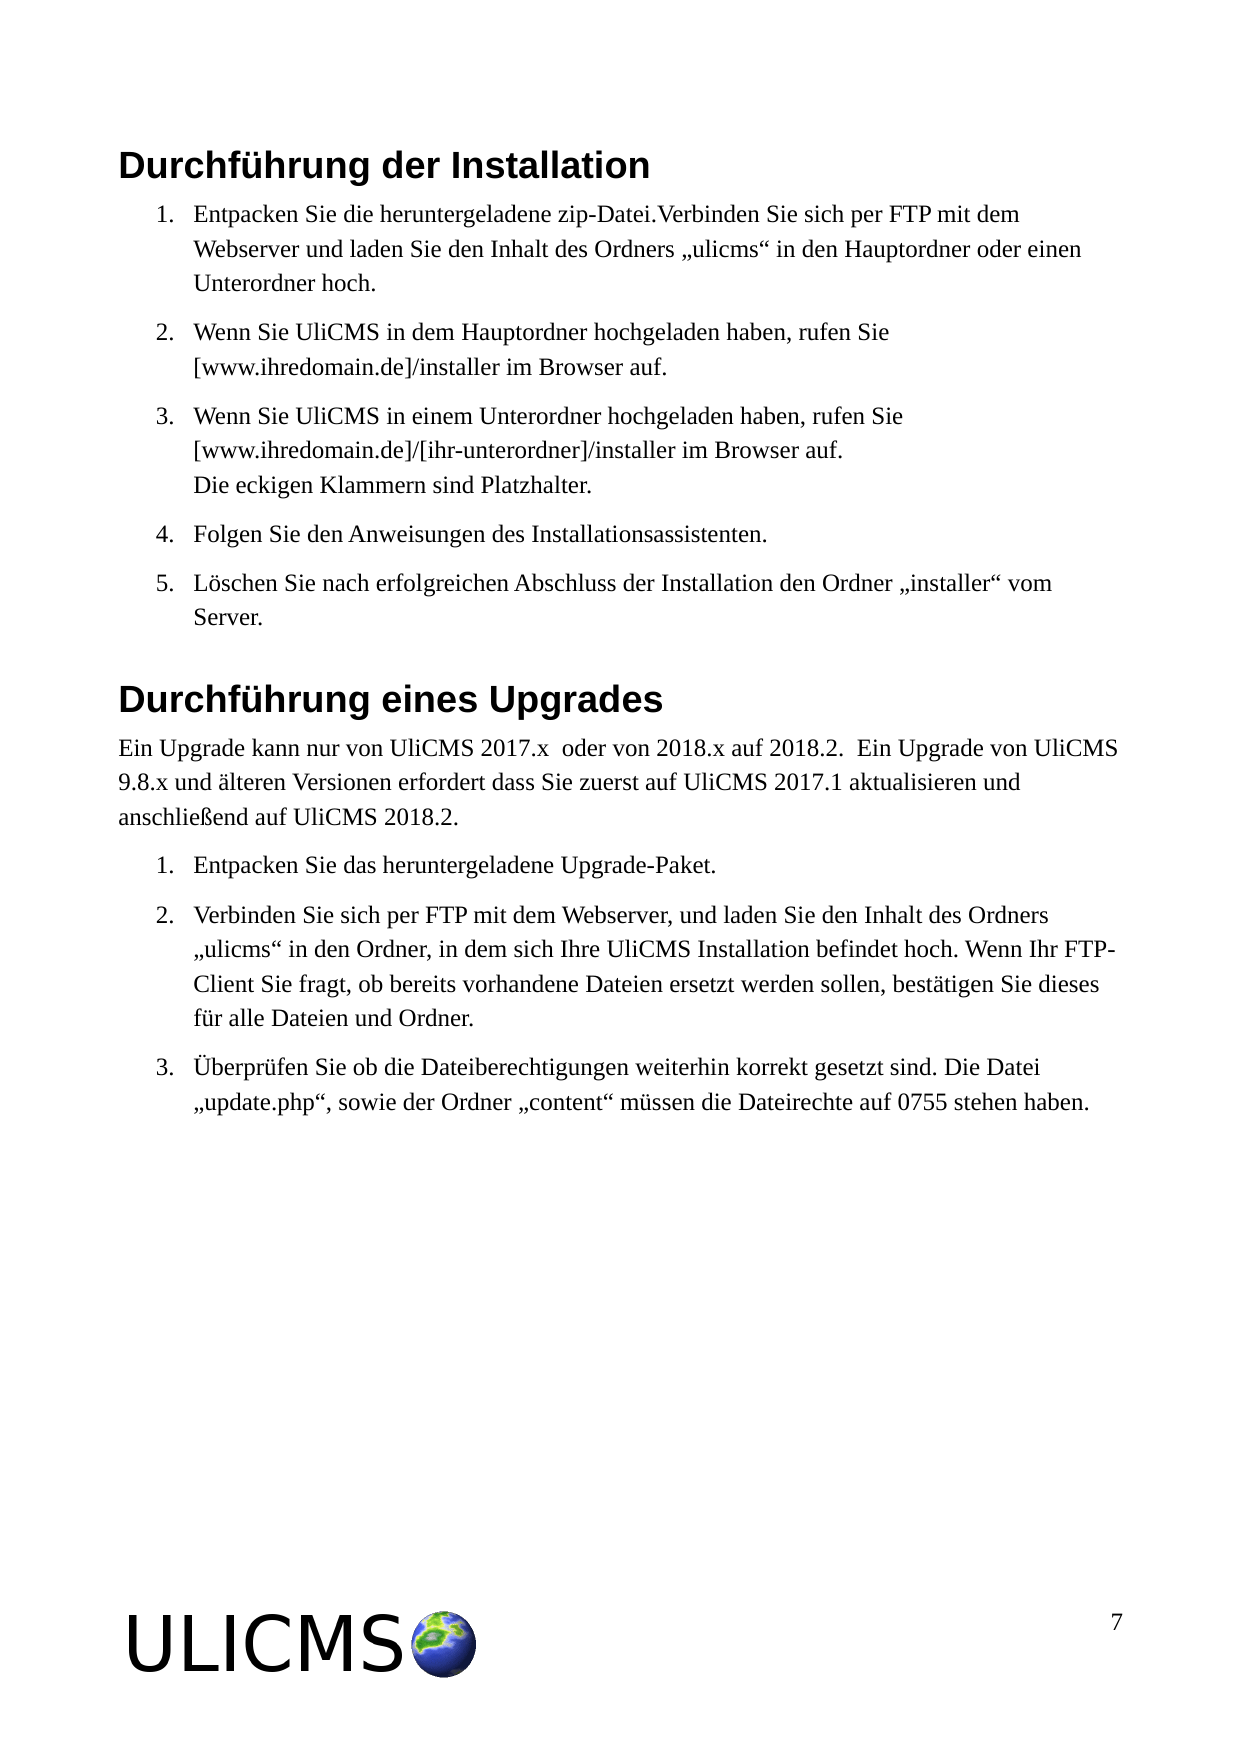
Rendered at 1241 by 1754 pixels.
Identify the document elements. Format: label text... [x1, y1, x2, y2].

list Wenn Sie UliCMS in dem Hauptordner hochgeladen haben, rufen Sie [www.ihredomain.de]/installer im Browser auf. [156, 317, 1123, 381]
picture [118, 1607, 479, 1681]
list Verbinden Sie sich per FTP mit dem Webserver, und laden Sie den Inhalt des Ordners „ulicms“ in den Ordner, in dem sich Ihre UliCMS Installation befindet hoch. Wenn Ihr FTP-Client Sie fragt, ob bereits vorhandene Dateien ersetzt werden sollen, bestätigen Sie dieses für alle Dateien und Ordner. [156, 900, 1123, 1032]
list Wenn Sie UliCMS in einem Unterordner hochgeladen haben, rufen Sie [www.ihredomain.de]/[ihr-unterordner]/installer im Browser auf. Die eckigen Klammern sind Platzhalter. [156, 401, 1123, 498]
list Entpacken Sie das heruntergeladene Upgrade-Paket. [156, 851, 1123, 879]
list Löschen Sie nach erfolgreichen Abschluss der Installation den Ordner „installer“ vom Server. [156, 568, 1123, 631]
text Ein Upgrade kann nur von UliCMS 2017.x oder von 2018.x auf 2018.2. Ein Upgrade von UliCMS 9.8.x und älteren Versionen erfordert dass Sie zuerst auf UliCMS 2017.1 aktualisieren und anschließend auf UliCMS 2018.2. [118, 733, 1123, 830]
list Folgen Sie den Anweisungen des Installationsassistenten. [156, 519, 1123, 548]
list Entpacken Sie die heruntergeladene zip-Datei.Verbinden Sie sich per FTP mit dem Webserver und laden Sie den Inhalt des Ordners „ulicms“ in den Hauptordner oder einen Unterordner hoch. [156, 199, 1123, 297]
list Überprüfen Sie ob die Dateiberechtigungen weiterhin korrekt gesetzt sind. Die Datei „update.php“, sowie der Ordner „content“ müssen die Dateirechte auf 0755 stehen haben. [156, 1052, 1123, 1115]
